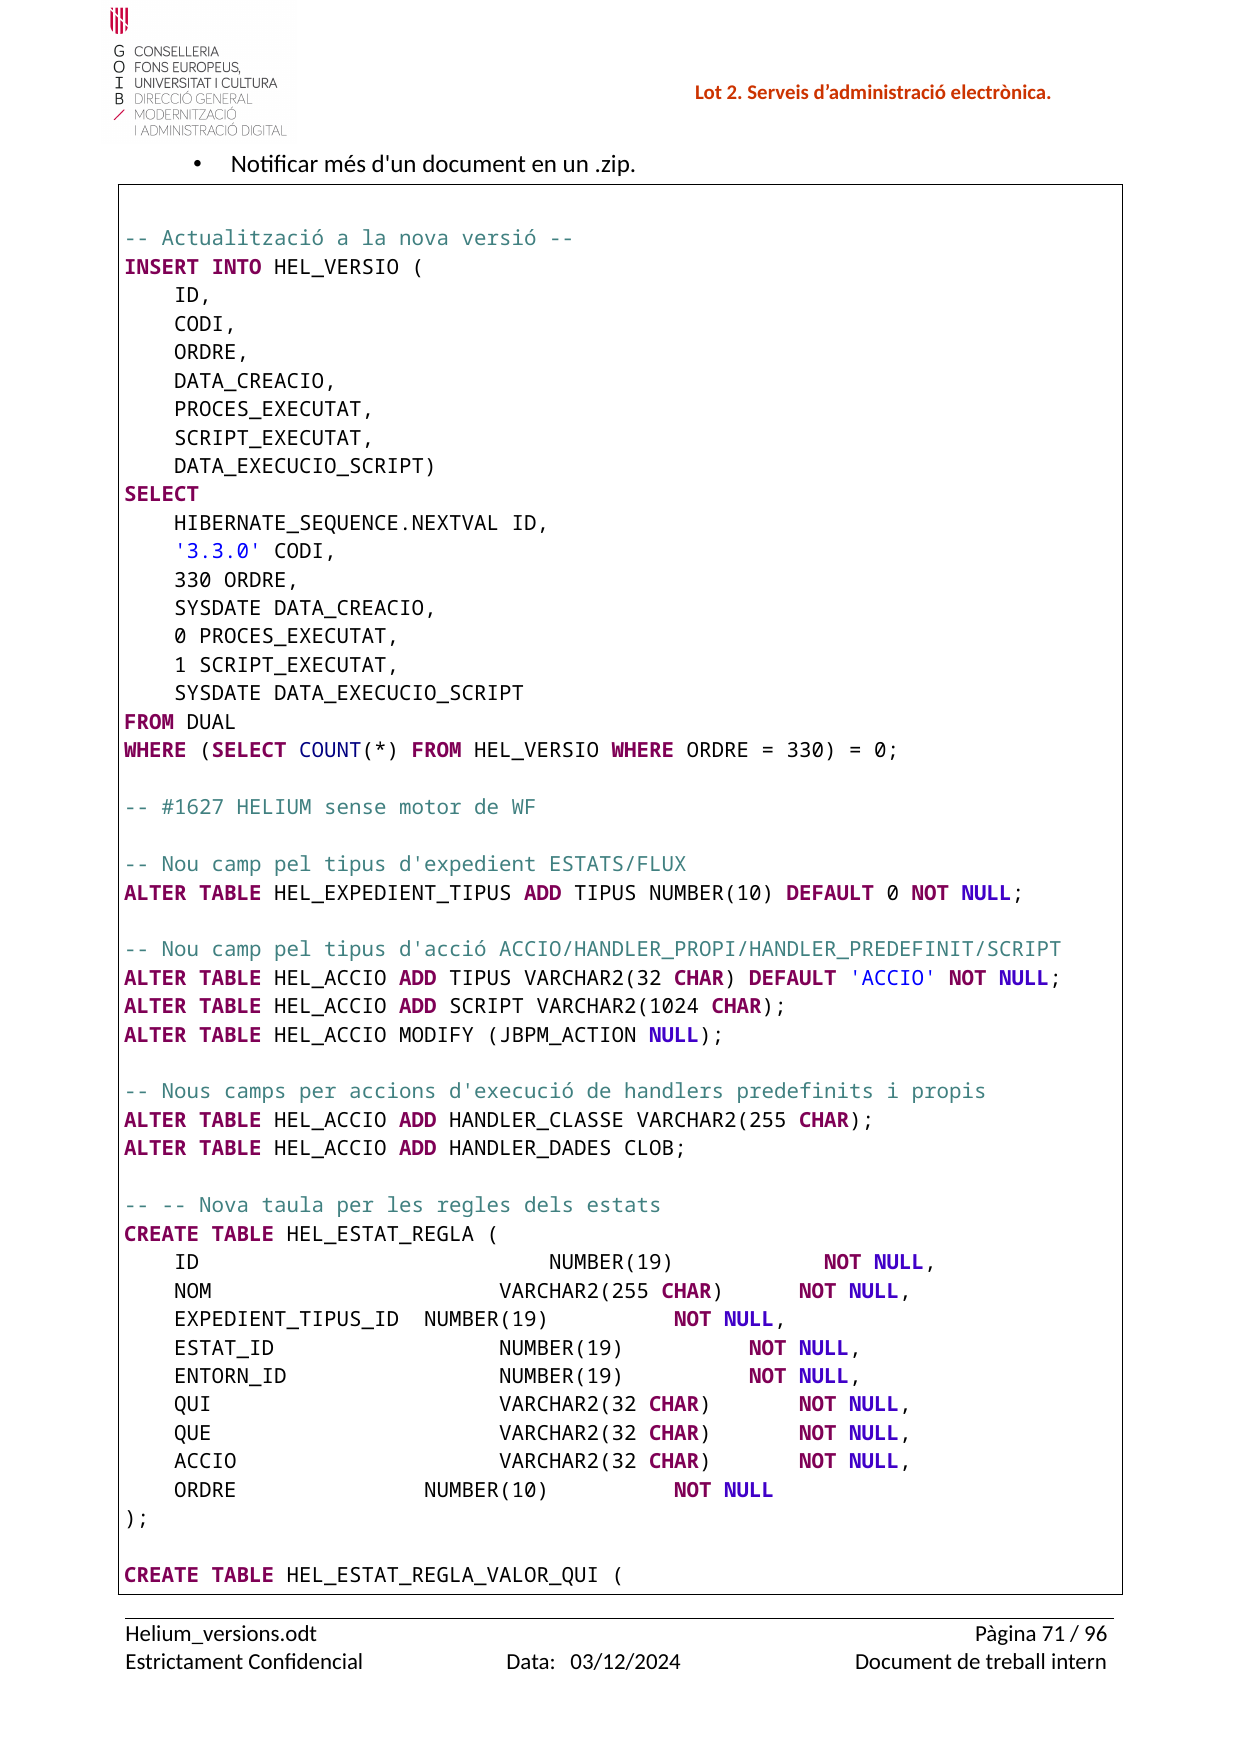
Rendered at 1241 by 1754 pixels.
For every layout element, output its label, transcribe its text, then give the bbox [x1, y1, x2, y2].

table_header ﻿ -- Actualització a la nova versió -- INSERT INTO HEL_VERSIO ( ID, CODI, ORDRE, DATA_CREACIO, PROCES_EXECUTAT, SCRIPT_EXECUTAT, DATA_EXECUCIO_SCRIPT) SELECT HIBERNATE_SEQUENCE.NEXTVAL ID, '3.3.0' CODI, 330 ORDRE, SYSDATE DATA_CREACIO, 0 PROCES_EXECUTAT, 1 SCRIPT_EXECUTAT, SYSDATE DATA_EXECUCIO_SCRIPT FROM DUAL WHERE (SELECT COUNT(*) FROM HEL_VERSIO WHERE ORDRE = 330) = 0; -- #1627 HELIUM sense motor de WF -- Nou camp pel tipus d'expedient ESTATS/FLUX ALTER TABLE HEL_EXPEDIENT_TIPUS ADD TIPUS NUMBER(10) DEFAULT 0 NOT NULL; -- Nou camp pel tipus d'acció ACCIO/HANDLER_PROPI/HANDLER_PREDEFINIT/SCRIPT ALTER TABLE HEL_ACCIO ADD TIPUS VARCHAR2(32 CHAR) DEFAULT 'ACCIO' NOT NULL; ALTER TABLE HEL_ACCIO ADD SCRIPT VARCHAR2(1024 CHAR); ALTER TABLE HEL_ACCIO MODIFY (JBPM_ACTION NULL); -- Nous camps per accions d'execució de handlers predefinits i propis ALTER TABLE HEL_ACCIO ADD HANDLER_CLASSE VARCHAR2(255 CHAR); ALTER TABLE HEL_ACCIO ADD HANDLER_DADES CLOB; -- -- Nova taula per les regles dels estats CREATE TABLE HEL_ESTAT_REGLA ( ID NUMBER(19) NOT NULL, NOM VARCHAR2(255 CHAR) NOT NULL, EXPEDIENT_TIPUS_ID NUMBER(19) NOT NULL, ESTAT_ID NUMBER(19) NOT NULL, ENTORN_ID NUMBER(19) NOT NULL, QUI VARCHAR2(32 CHAR) NOT NULL, QUE VARCHAR2(32 CHAR) NOT NULL, ACCIO VARCHAR2(32 CHAR) NOT NULL, ORDRE NUMBER(10) NOT NULL ); CREATE TABLE HEL_ESTAT_REGLA_VALOR_QUI ( [119, 185, 1122, 1594]
list Notificar més d'un document en un .zip. [193, 148, 1122, 178]
picture [100, 0, 297, 144]
